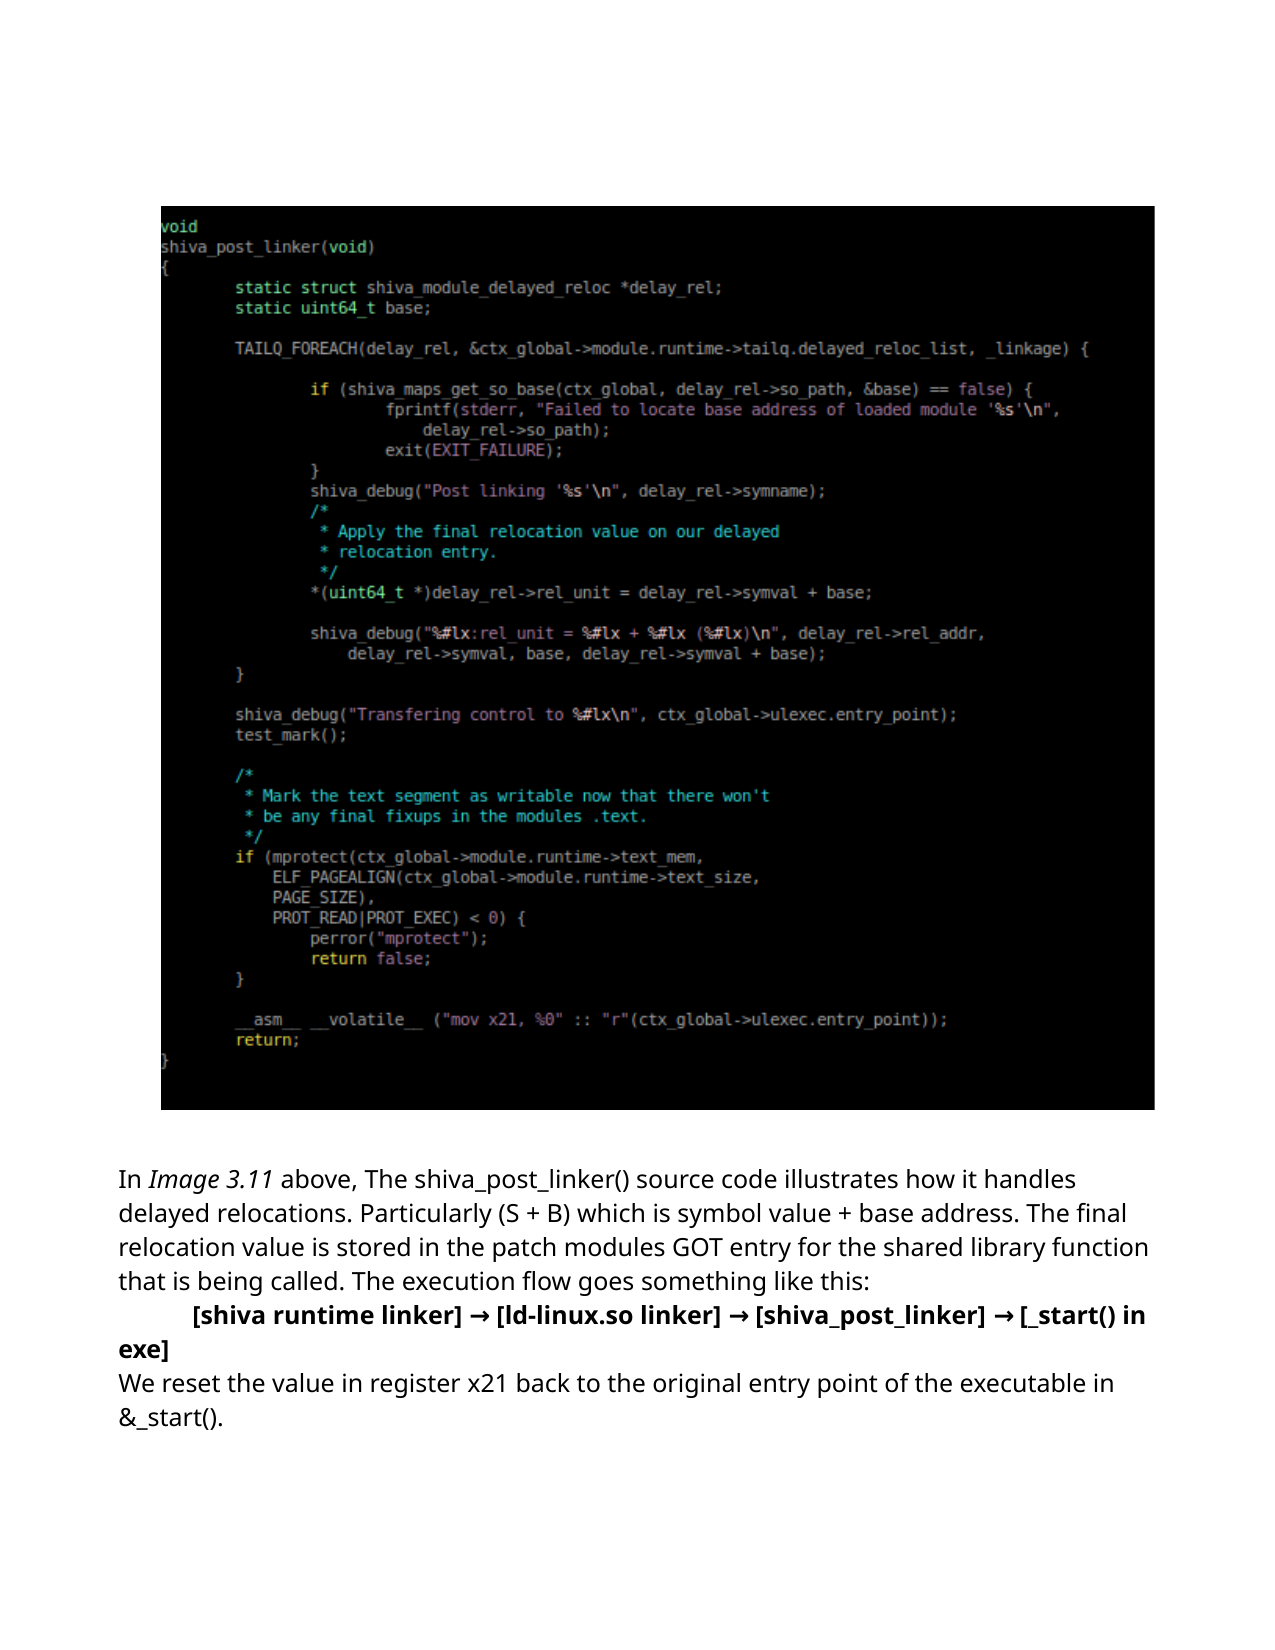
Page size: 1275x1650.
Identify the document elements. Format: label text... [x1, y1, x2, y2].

text [shiva runtime linker] → [ld-linux.so linker] → [shiva_post_linker] → [_start() in exe] [118, 1298, 1157, 1366]
text We reset the value in register x21 back to the original entry point of the executable in &_start(). [118, 1366, 1157, 1434]
text In Image 3.11 above, The shiva_post_linker() source code illustrates how it handles delayed relocations. Particularly (S + B) which is symbol value + base address. The final relocation value is stored in the patch modules GOT entry for the shared library function that is being called. The execution flow goes something like this: [118, 1162, 1157, 1298]
picture [161, 206, 1155, 1110]
